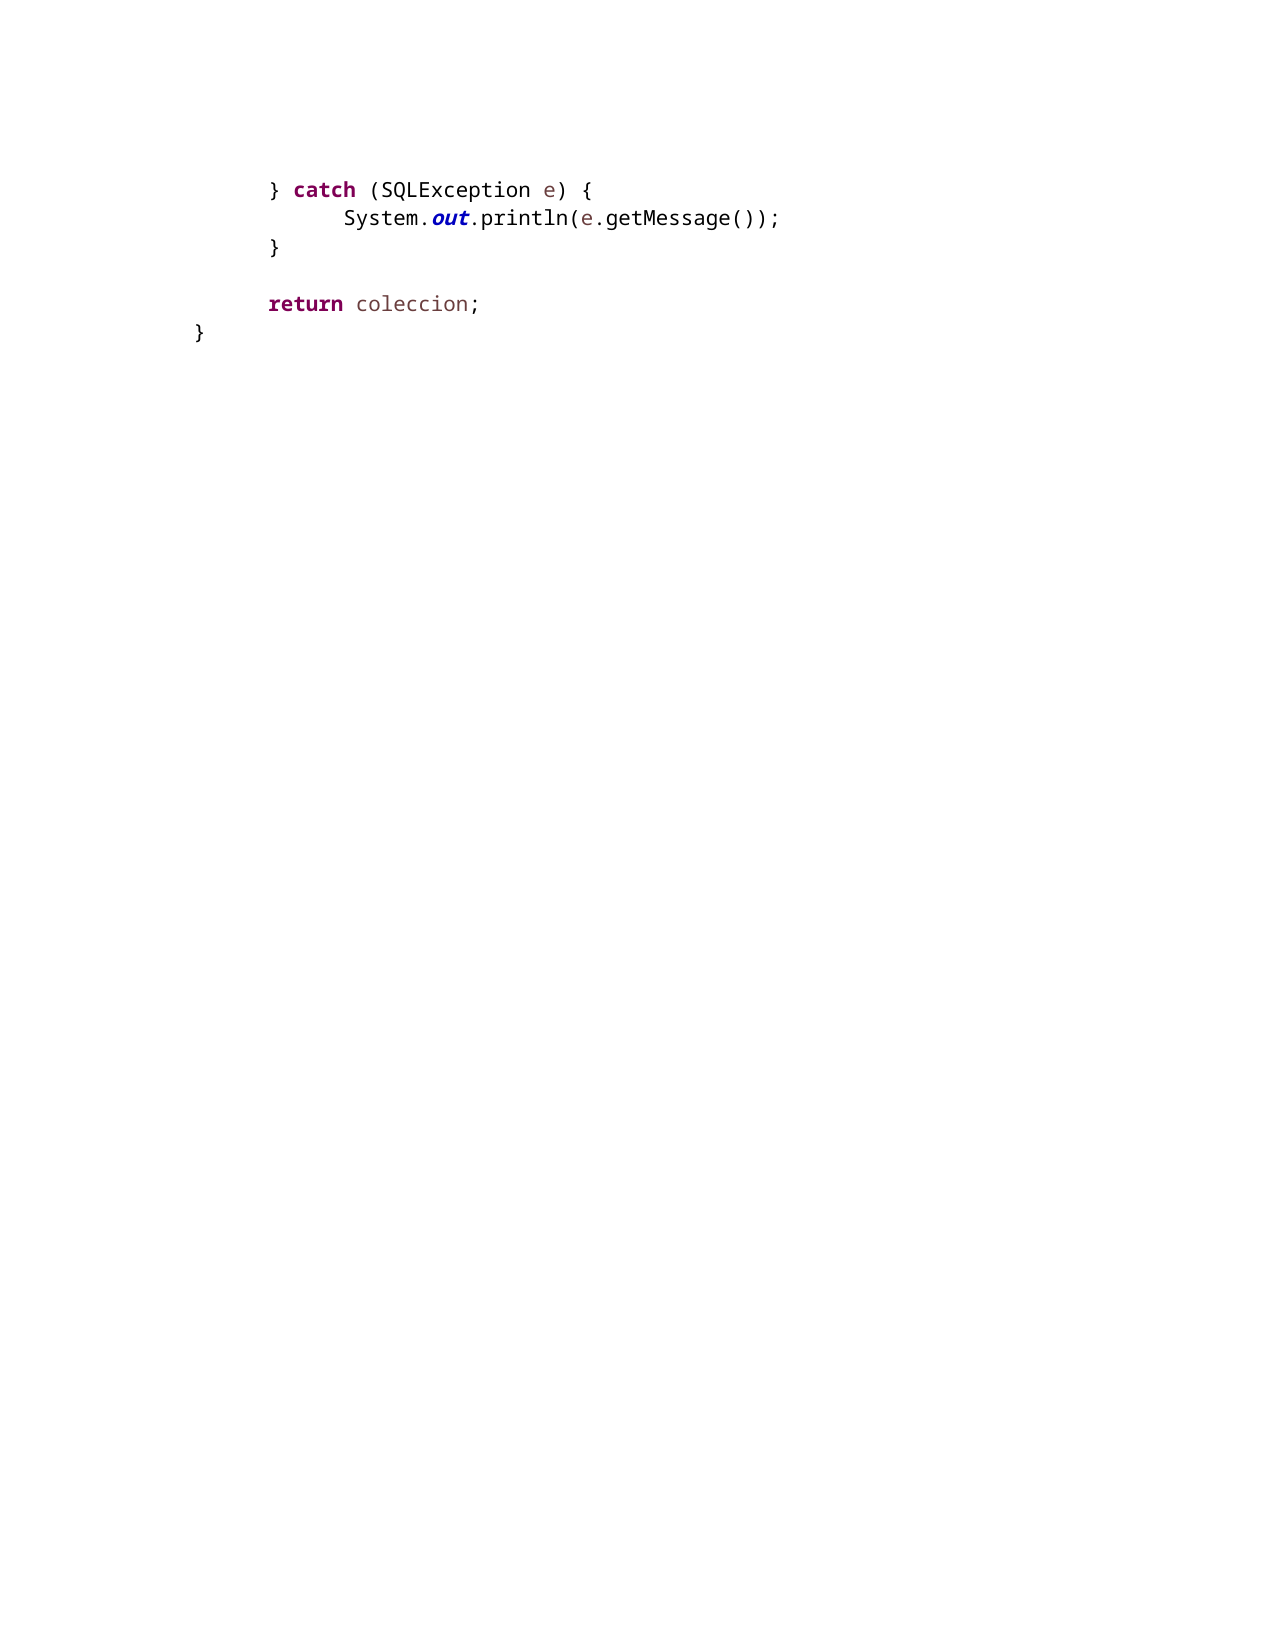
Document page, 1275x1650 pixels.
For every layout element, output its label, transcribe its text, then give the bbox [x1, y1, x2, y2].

text } [118, 232, 1157, 260]
text System.out.println(e.getMessage()); [118, 203, 1157, 232]
text } catch (SQLException e) { [118, 175, 1157, 203]
text } [118, 317, 1157, 346]
text return coleccion; [118, 289, 1157, 317]
